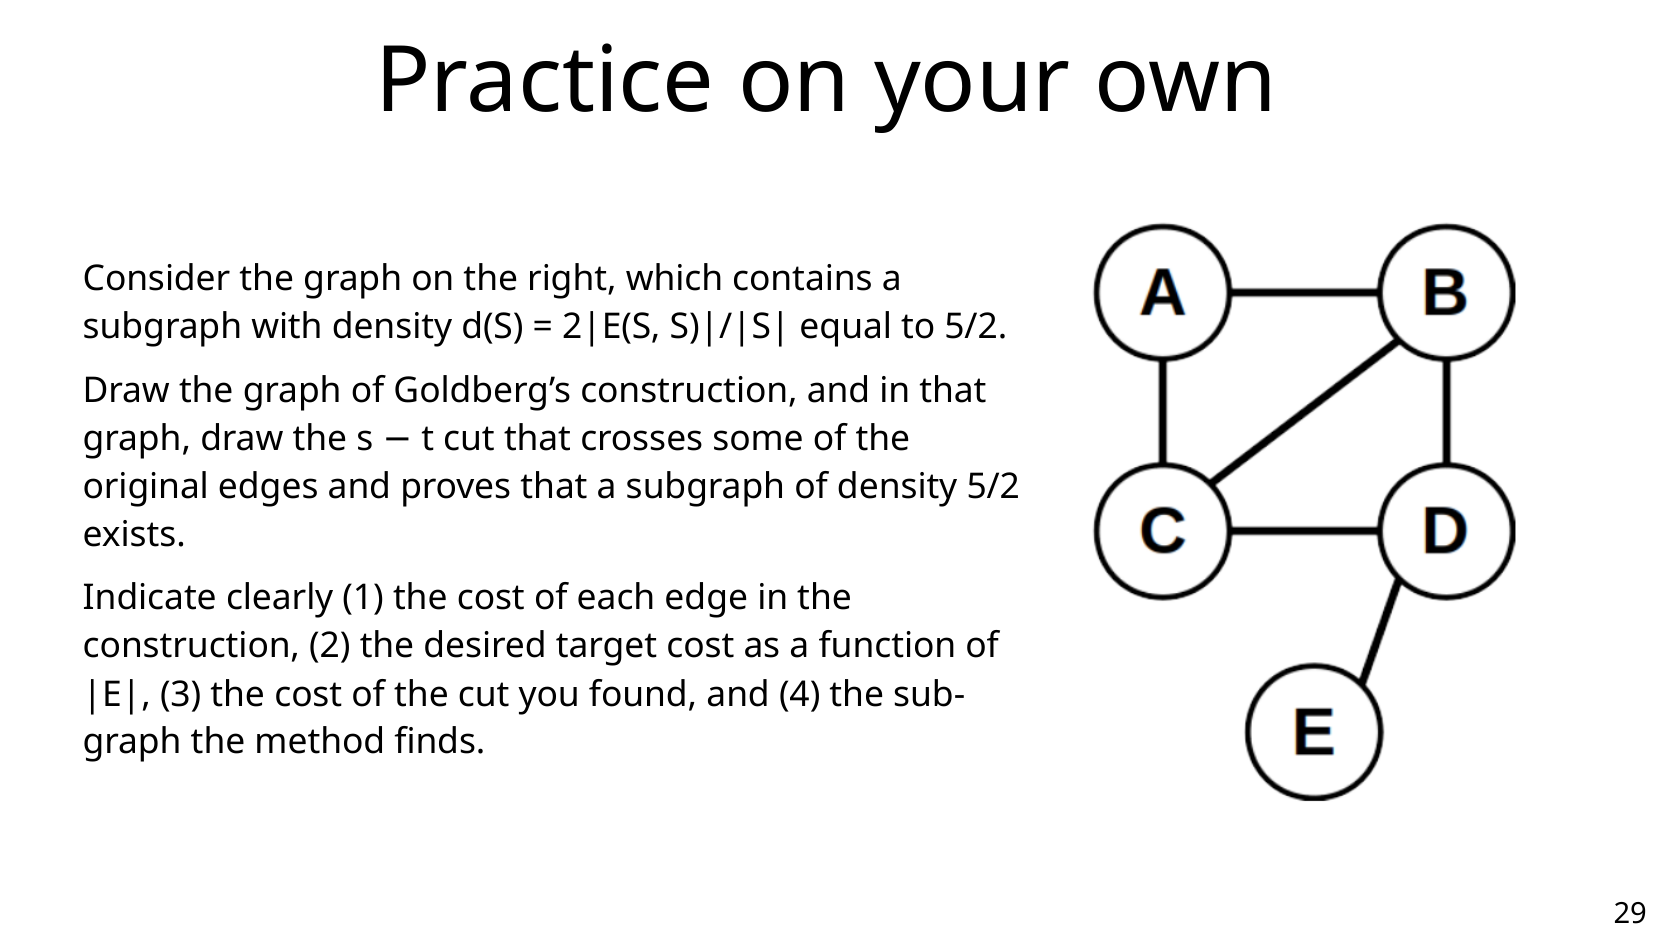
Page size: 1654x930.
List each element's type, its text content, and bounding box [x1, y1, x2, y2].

title Practice on your own [82, 1, 1571, 151]
list Consider the graph on the right, which contains a subgraph with density d(S) = 2|E(S, S)|/|S| equal to 5/2. Draw the graph of Goldberg’s construction, and in that graph, draw the s − t cut that crosses some of the original edges and proves that a subgraph of density 5/2 exists. Indicate clearly (1) the cost of each edge in the construction, (2) the desired target cost as a function of |E|, (3) the cost of the cut you found, and (4) the sub-graph the method finds. [82, 252, 1021, 793]
picture [1055, 204, 1561, 826]
